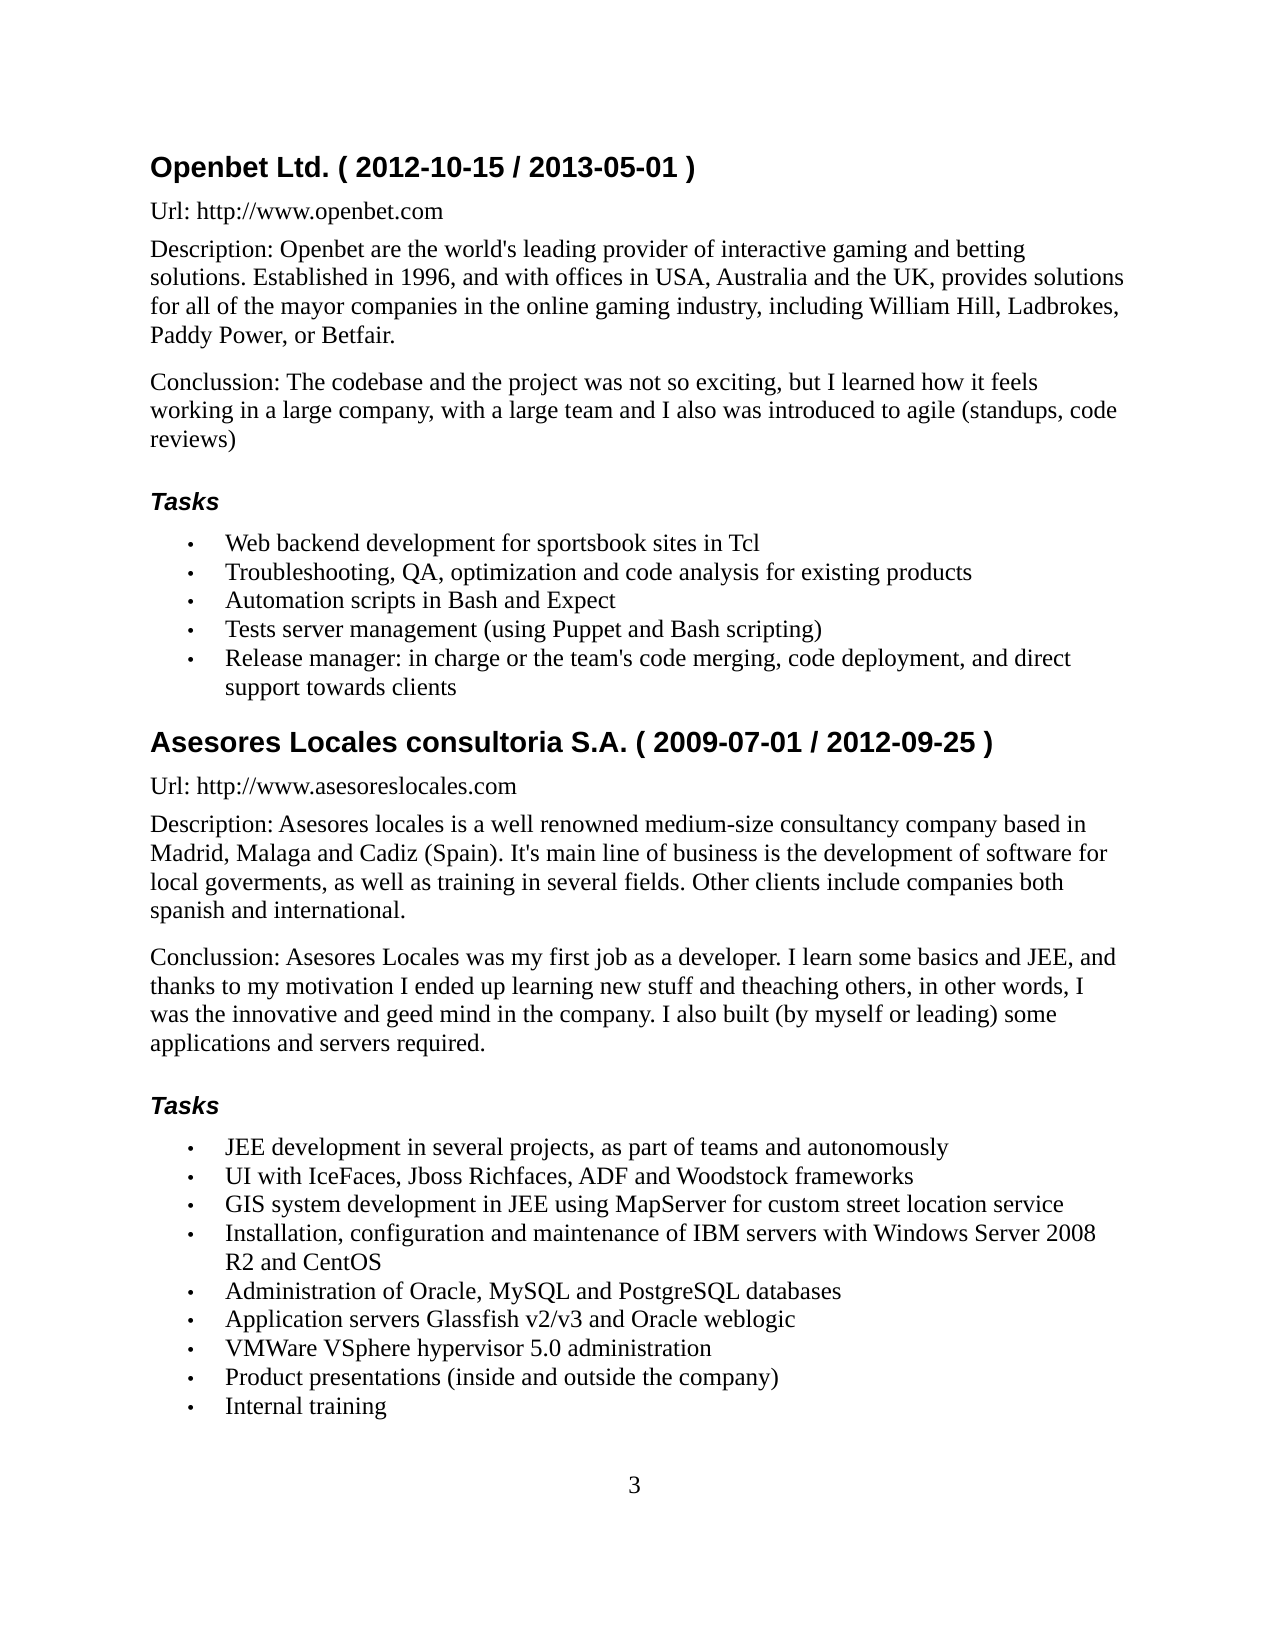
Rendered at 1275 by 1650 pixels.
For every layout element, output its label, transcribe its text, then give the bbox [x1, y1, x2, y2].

text Url: http://www.asesoreslocales.com [150, 771, 1125, 800]
text Description: Asesores locales is a well renowned medium-size consultancy company based in Madrid, Malaga and Cadiz (Spain). It's main line of business is the development of software for local goverments, as well as training in several fields. Other clients include companies both spanish and international. [150, 809, 1125, 924]
list Automation scripts in Bash and Expect [187, 585, 1125, 614]
text Conclussion: The codebase and the project was not so exciting, but I learned how it feels working in a large company, with a large team and I also was introduced to agile (standups, code reviews) [150, 367, 1125, 453]
list Release manager: in charge or the team's code merging, code deployment, and direct support towards clients [187, 643, 1125, 700]
list Product presentations (inside and outside the company) [187, 1362, 1125, 1391]
list Application servers Glassfish v2/v3 and Oracle weblogic [187, 1304, 1125, 1333]
list GIS system development in JEE using MapServer for custom street location service [187, 1189, 1125, 1218]
list Internal training [187, 1391, 1125, 1419]
subtitle Asesores Locales consultoria S.A. ( 2009-07-01 / 2012-09-25 ) [150, 725, 1125, 759]
list Troubleshooting, QA, optimization and code analysis for existing products [187, 557, 1125, 585]
list Tests server management (using Puppet and Bash scripting) [187, 614, 1125, 643]
list VMWare VSphere hypervisor 5.0 administration [187, 1333, 1125, 1362]
text Description: Openbet are the world's leading provider of interactive gaming and betting solutions. Established in 1996, and with offices in USA, Australia and the UK, provides solutions for all of the mayor companies in the online gaming industry, including William Hill, Ladbrokes, Paddy Power, or Betfair. [150, 234, 1125, 349]
list UI with IceFaces, Jboss Richfaces, ADF and Woodstock frameworks [187, 1161, 1125, 1189]
subtitle Openbet Ltd. ( 2012-10-15 / 2013-05-01 ) [150, 150, 1125, 183]
subtitle Tasks [150, 487, 1125, 515]
subtitle Tasks [150, 1091, 1125, 1119]
list JEE development in several projects, as part of teams and autonomously [187, 1132, 1125, 1161]
text Url: http://www.openbet.com [150, 196, 1125, 225]
list Web backend development for sportsbook sites in Tcl [187, 528, 1125, 557]
text Conclussion: Asesores Locales was my first job as a developer. I learn some basics and JEE, and thanks to my motivation I ended up learning new stuff and theaching others, in other words, I was the innovative and geed mind in the company. I also built (by myself or leading) some applications and servers required. [150, 942, 1125, 1057]
list Installation, configuration and maintenance of IBM servers with Windows Server 2008 R2 and CentOS [187, 1218, 1125, 1276]
list Administration of Oracle, MySQL and PostgreSQL databases [187, 1276, 1125, 1304]
